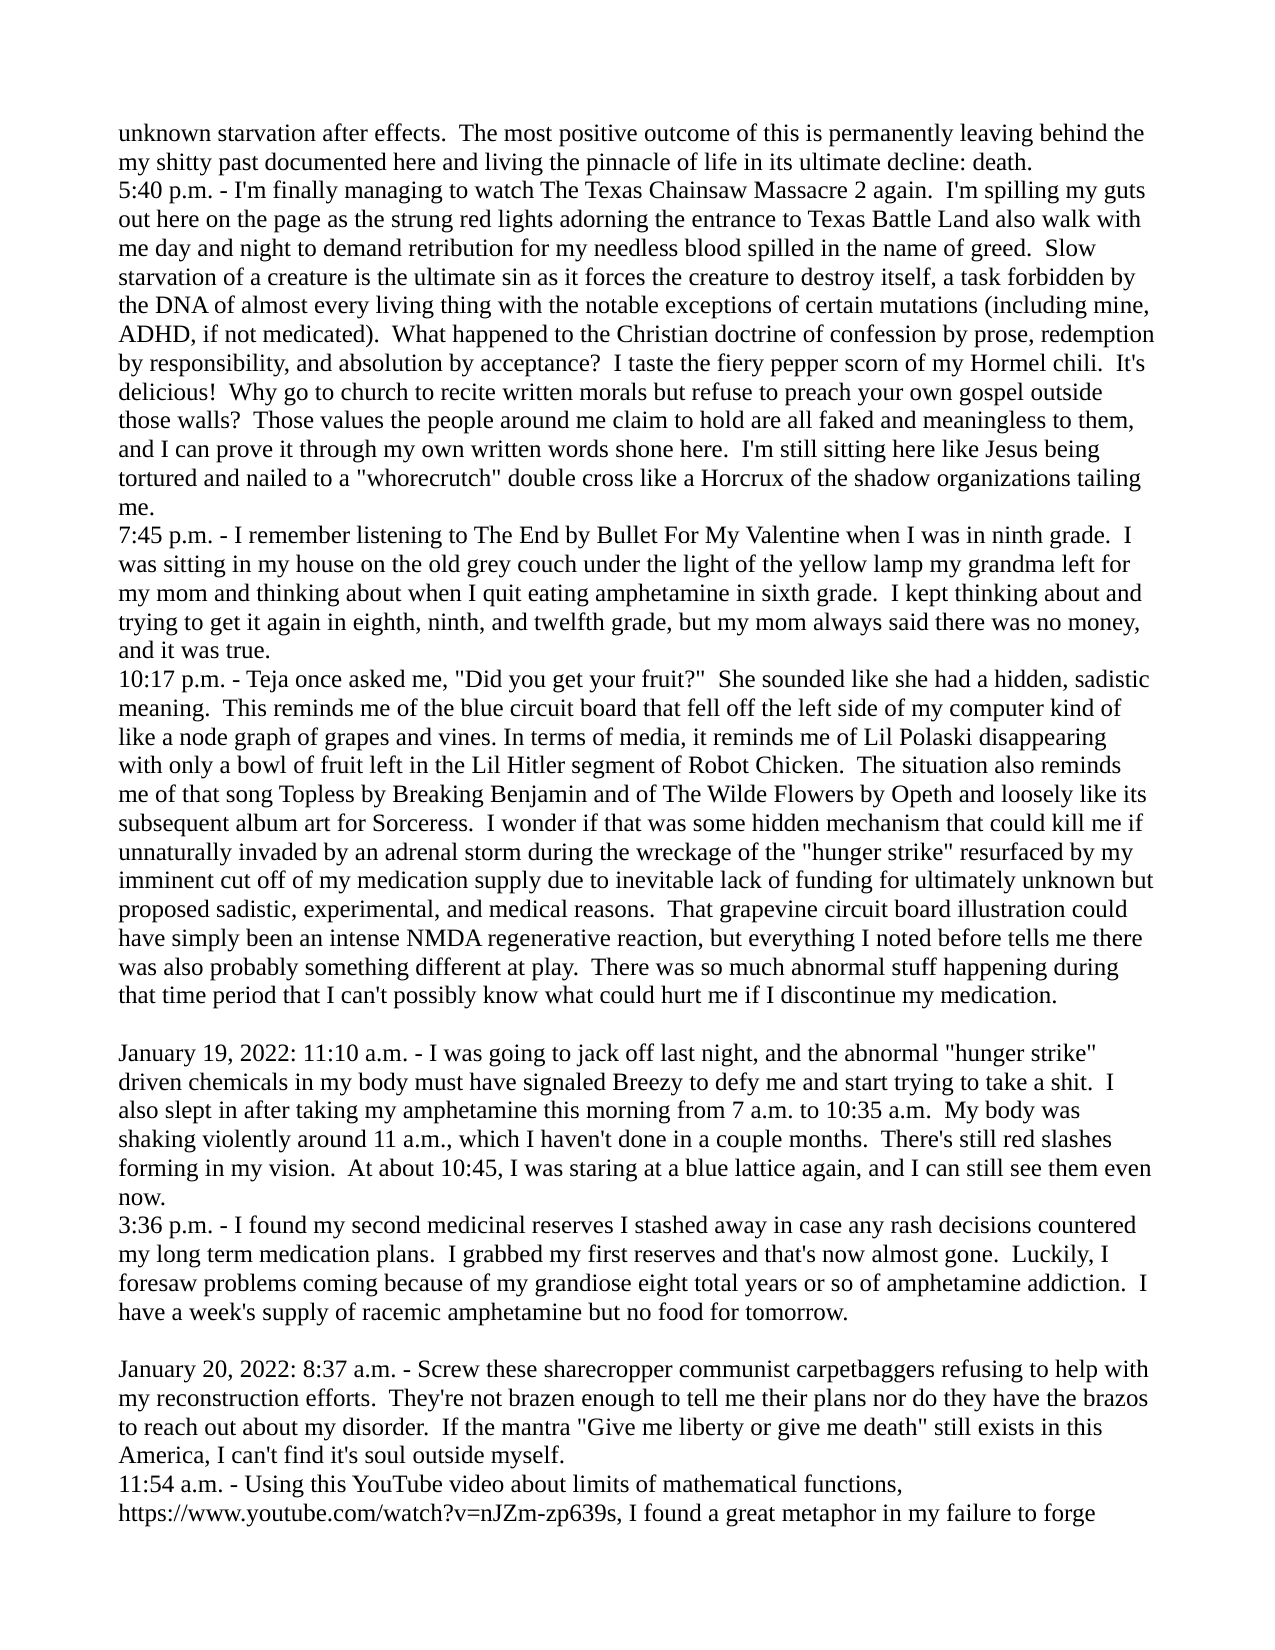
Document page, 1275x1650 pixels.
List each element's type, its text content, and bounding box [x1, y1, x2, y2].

text January 20, 2022: 8:37 a.m. - Screw these sharecropper communist carpetbaggers refusing to help with my reconstruction efforts. They're not brazen enough to tell me their plans nor do they have the brazos to reach out about my disorder. If the mantra "Give me liberty or give me death" still exists in this America, I can't find it's soul outside myself. [118, 1354, 1157, 1469]
text 10:17 p.m. - Teja once asked me, "Did you get your fruit?" She sounded like she had a hidden, sadistic meaning. This reminds me of the blue circuit board that fell off the left side of my computer kind of like a node graph of grapes and vines. In terms of media, it reminds me of Lil Polaski disappearing with only a bowl of fruit left in the Lil Hitler segment of Robot Chicken. The situation also reminds me of that song Topless by Breaking Benjamin and of The Wilde Flowers by Opeth and loosely like its subsequent album art for Sorceress. I wonder if that was some hidden mechanism that could kill me if unnaturally invaded by an adrenal storm during the wreckage of the "hunger strike" resurfaced by my imminent cut off of my medication supply due to inevitable lack of funding for ultimately unknown but proposed sadistic, experimental, and medical reasons. That grapevine circuit board illustration could have simply been an intense NMDA regenerative reaction, but everything I noted before tells me there was also probably something different at play. There was so much abnormal stuff happening during that time period that I can't possibly know what could hurt me if I discontinue my medication. [118, 664, 1157, 1009]
text 11:54 a.m. - Using this YouTube video about limits of mathematical functions, https://www.youtube.com/watch?v=nJZm-zp639s, I found a great metaphor in my failure to forge [118, 1469, 1157, 1527]
text January 19, 2022: 11:10 a.m. - I was going to jack off last night, and the abnormal "hunger strike" driven chemicals in my body must have signaled Breezy to defy me and start trying to take a shit. I also slept in after taking my amphetamine this morning from 7 a.m. to 10:35 a.m. My body was shaking violently around 11 a.m., which I haven't done in a couple months. There's still red slashes forming in my vision. At about 10:45, I was staring at a blue lattice again, and I can still see them even now. [118, 1038, 1157, 1211]
text 5:40 p.m. - I'm finally managing to watch The Texas Chainsaw Massacre 2 again. I'm spilling my guts out here on the page as the strung red lights adorning the entrance to Texas Battle Land also walk with me day and night to demand retribution for my needless blood spilled in the name of greed. Slow starvation of a creature is the ultimate sin as it forces the creature to destroy itself, a task forbidden by the DNA of almost every living thing with the notable exceptions of certain mutations (including mine, ADHD, if not medicated). What happened to the Christian doctrine of confession by prose, redemption by responsibility, and absolution by acceptance? I taste the fiery pepper scorn of my Hormel chili. It's delicious! Why go to church to recite written morals but refuse to preach your own gospel outside those walls? Those values the people around me claim to hold are all faked and meaningless to them, and I can prove it through my own written words shone here. I'm still sitting here like Jesus being tortured and nailed to a "whorecrutch" double cross like a Horcrux of the shadow organizations tailing me. [118, 176, 1157, 521]
text unknown starvation after effects. The most positive outcome of this is permanently leaving behind the my shitty past documented here and living the pinnacle of life in its ultimate decline: death. [118, 118, 1157, 176]
text 7:45 p.m. - I remember listening to The End by Bullet For My Valentine when I was in ninth grade. I was sitting in my house on the old grey couch under the light of the yellow lamp my grandma left for my mom and thinking about when I quit eating amphetamine in sixth grade. I kept thinking about and trying to get it again in eighth, ninth, and twelfth grade, but my mom always said there was no money, and it was true. [118, 521, 1157, 664]
text 3:36 p.m. - I found my second medicinal reserves I stashed away in case any rash decisions countered my long term medication plans. I grabbed my first reserves and that's now almost gone. Luckily, I foresaw problems coming because of my grandiose eight total years or so of amphetamine addiction. I have a week's supply of racemic amphetamine but no food for tomorrow. [118, 1211, 1157, 1326]
